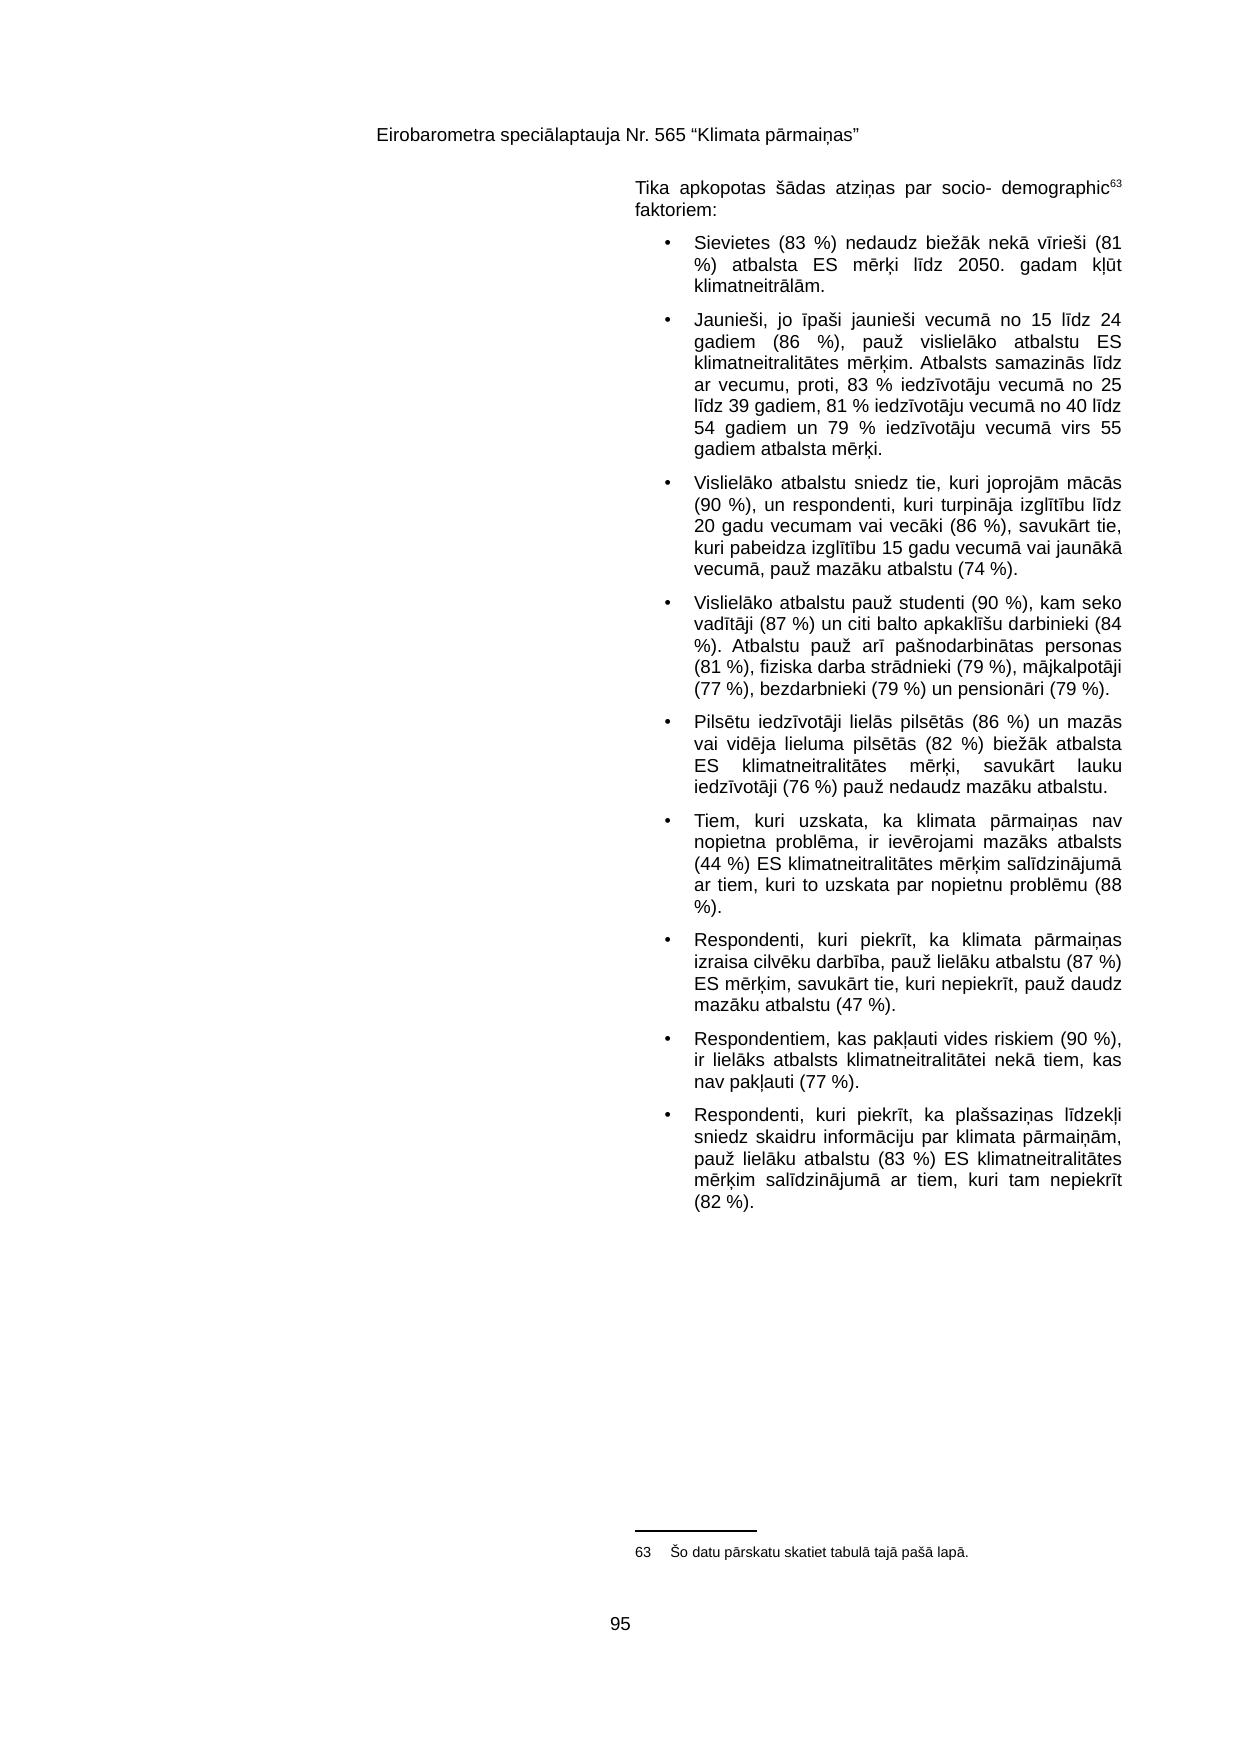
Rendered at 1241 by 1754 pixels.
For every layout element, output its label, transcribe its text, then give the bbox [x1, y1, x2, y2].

list Sievietes (83 %) nedaudz biežāk nekā vīrieši (81 %) atbalsta ES mērķi līdz 2050. gadam kļūt klimatneitrālām. [664, 232, 1122, 297]
text Šo datu pārskatu skatiet tabulā tajā pašā lapā. [635, 1543, 1122, 1560]
list Respondentiem, kas pakļauti vides riskiem (90 %), ir lielāks atbalsts klimatneitralitātei nekā tiem, kas nav pakļauti (77 %). [664, 1027, 1122, 1092]
list Respondenti, kuri piekrīt, ka plašsaziņas līdzekļi sniedz skaidru informāciju par klimata pārmaiņām, pauž lielāku atbalstu (83 %) ES klimatneitralitātes mērķim salīdzinājumā ar tiem, kuri tam nepiekrīt (82 %). [664, 1104, 1122, 1212]
text Tika apkopotas šādas atziņas par socio- demographic faktoriem: [635, 177, 1122, 220]
list Vislielāko atbalstu pauž studenti (90 %), kam seko vadītāji (87 %) un citi balto apkaklīšu darbinieki (84 %). Atbalstu pauž arī pašnodarbinātas personas (81 %), fiziska darba strādnieki (79 %), mājkalpotāji (77 %), bezdarbnieki (79 %) un pensionāri (79 %). [664, 591, 1122, 699]
list Pilsētu iedzīvotāji lielās pilsētās (86 %) un mazās vai vidēja lieluma pilsētās (82 %) biežāk atbalsta ES klimatneitralitātes mērķi, savukārt lauku iedzīvotāji (76 %) pauž nedaudz mazāku atbalstu. [664, 711, 1122, 798]
list Vislielāko atbalstu sniedz tie, kuri joprojām mācās (90 %), un respondenti, kuri turpināja izglītību līdz 20 gadu vecumam vai vecāki (86 %), savukārt tie, kuri pabeidza izglītību 15 gadu vecumā vai jaunākā vecumā, pauž mazāku atbalstu (74 %). [664, 472, 1122, 579]
list Respondenti, kuri piekrīt, ka klimata pārmaiņas izraisa cilvēku darbība, pauž lielāku atbalstu (87 %) ES mērķim, savukārt tie, kuri nepiekrīt, pauž daudz mazāku atbalstu (47 %). [664, 929, 1122, 1016]
list Jaunieši, jo īpaši jaunieši vecumā no 15 līdz 24 gadiem (86 %), pauž vislielāko atbalstu ES klimatneitralitātes mērķim. Atbalsts samazinās līdz ar vecumu, proti, 83 % iedzīvotāju vecumā no 25 līdz 39 gadiem, 81 % iedzīvotāju vecumā no 40 līdz 54 gadiem un 79 % iedzīvotāju vecumā virs 55 gadiem atbalsta mērķi. [664, 309, 1122, 460]
list Tiem, kuri uzskata, ka klimata pārmaiņas nav nopietna problēma, ir ievērojami mazāks atbalsts (44 %) ES klimatneitralitātes mērķim salīdzinājumā ar tiem, kuri to uzskata par nopietnu problēmu (88 %). [664, 809, 1122, 917]
